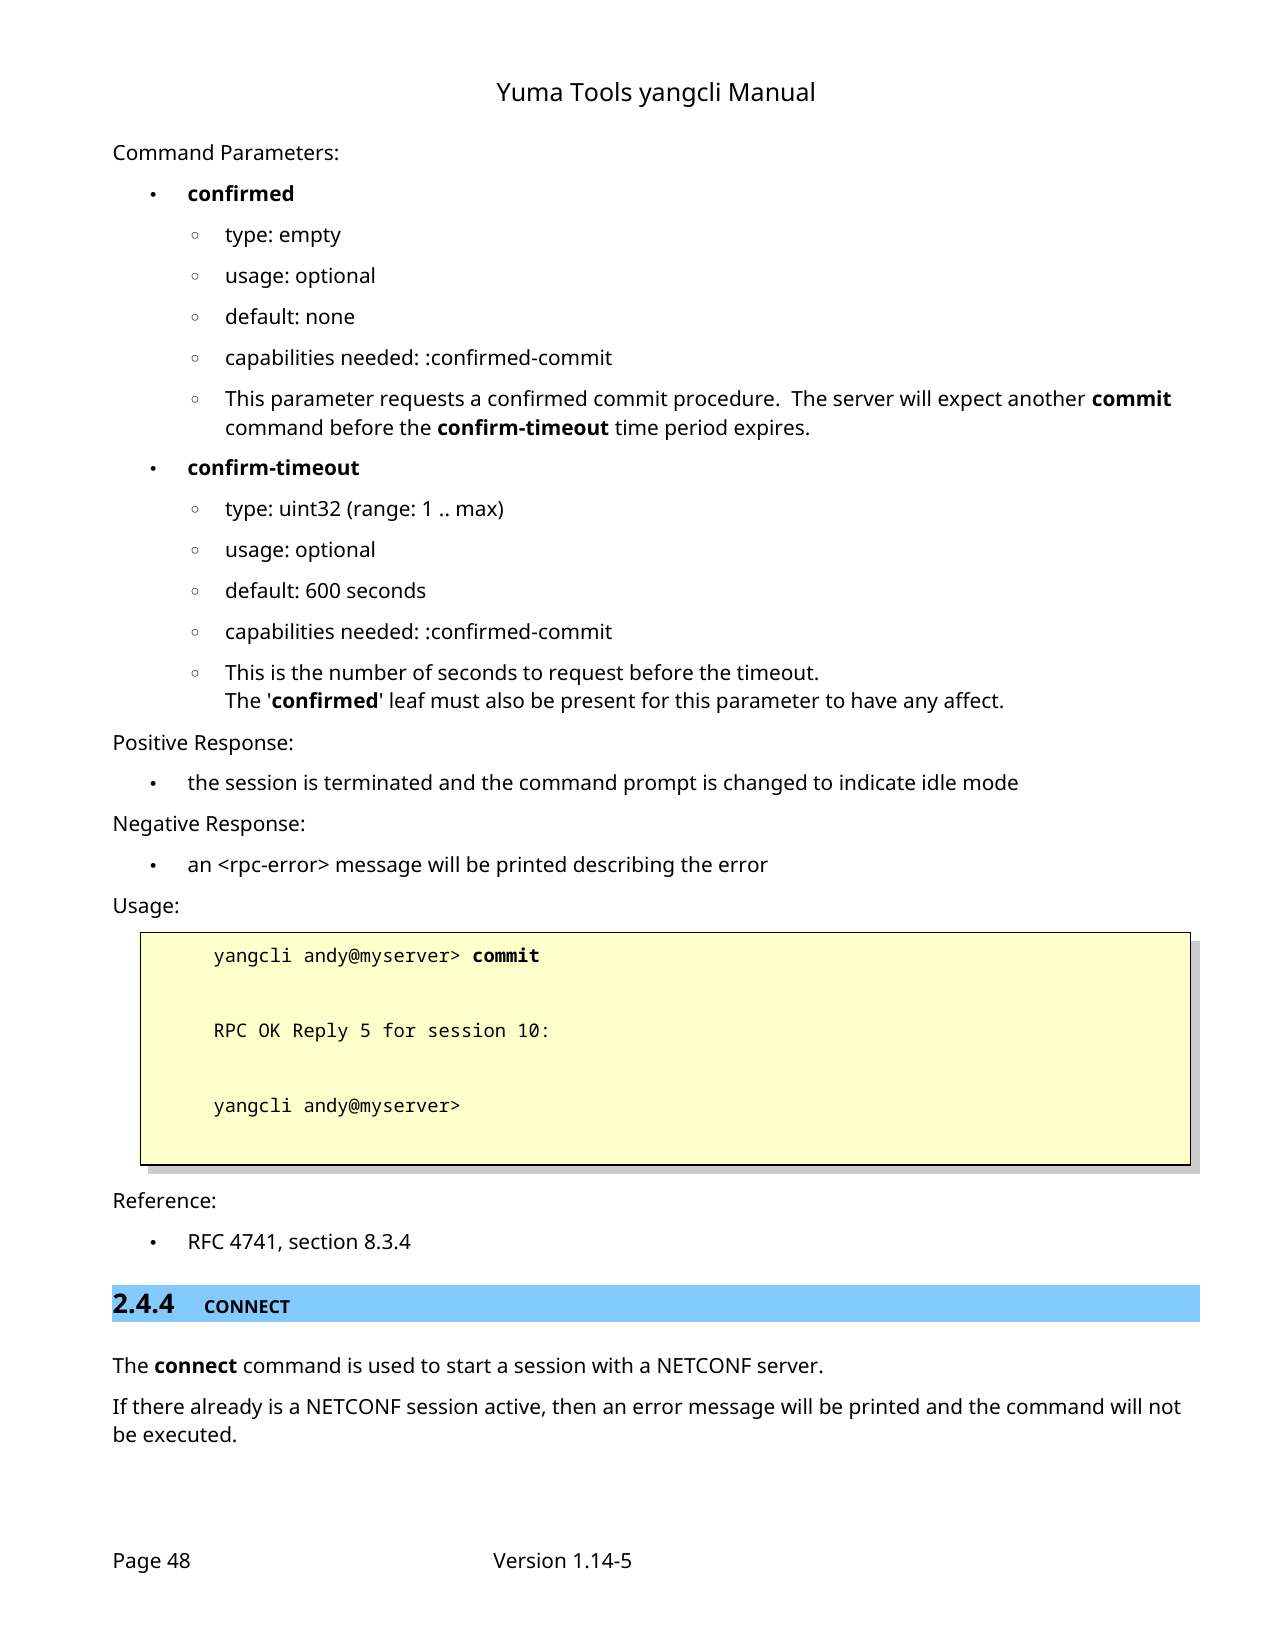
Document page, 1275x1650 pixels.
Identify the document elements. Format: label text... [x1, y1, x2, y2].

text Usage: [112, 891, 1200, 920]
list type: empty [187, 220, 1200, 249]
text The connect command is used to start a session with a NETCONF server. [112, 1351, 1200, 1379]
list default: 600 seconds [187, 576, 1200, 605]
list confirmed [150, 179, 1200, 208]
list usage: optional [187, 535, 1200, 564]
list an <rpc-error> message will be printed describing the error [150, 850, 1200, 879]
list confirm-timeout [150, 453, 1200, 482]
text yangcli andy@myserver> commit [141, 933, 1190, 968]
list usage: optional [187, 261, 1200, 290]
text yangcli andy@myserver> [141, 1082, 1190, 1118]
text If there already is a NETCONF session active, then an error message will be printed and the command will not be executed. [112, 1392, 1200, 1449]
text Negative Response: [112, 809, 1200, 838]
subtitle connect [112, 1285, 1200, 1322]
list type: uint32 (range: 1 .. max) [187, 494, 1200, 523]
list capabilities needed: :confirmed-commit [187, 343, 1200, 372]
list RFC 4741, section 8.3.4 [150, 1227, 1200, 1256]
list the session is terminated and the command prompt is changed to indicate idle mode [150, 768, 1200, 797]
text Positive Response: [112, 728, 1200, 756]
list default: none [187, 302, 1200, 331]
list capabilities needed: :confirmed-commit [187, 617, 1200, 646]
list This is the number of seconds to request before the timeout. The 'confirmed' leaf must also be present for this parameter to have any affect. [187, 658, 1200, 715]
text Command Parameters: [112, 138, 1200, 167]
text Reference: [112, 1186, 1200, 1215]
list This parameter requests a confirmed commit procedure. The server will expect another commit command before the confirm-timeout time period expires. [187, 384, 1200, 441]
text RPC OK Reply 5 for session 10: [141, 1007, 1190, 1043]
